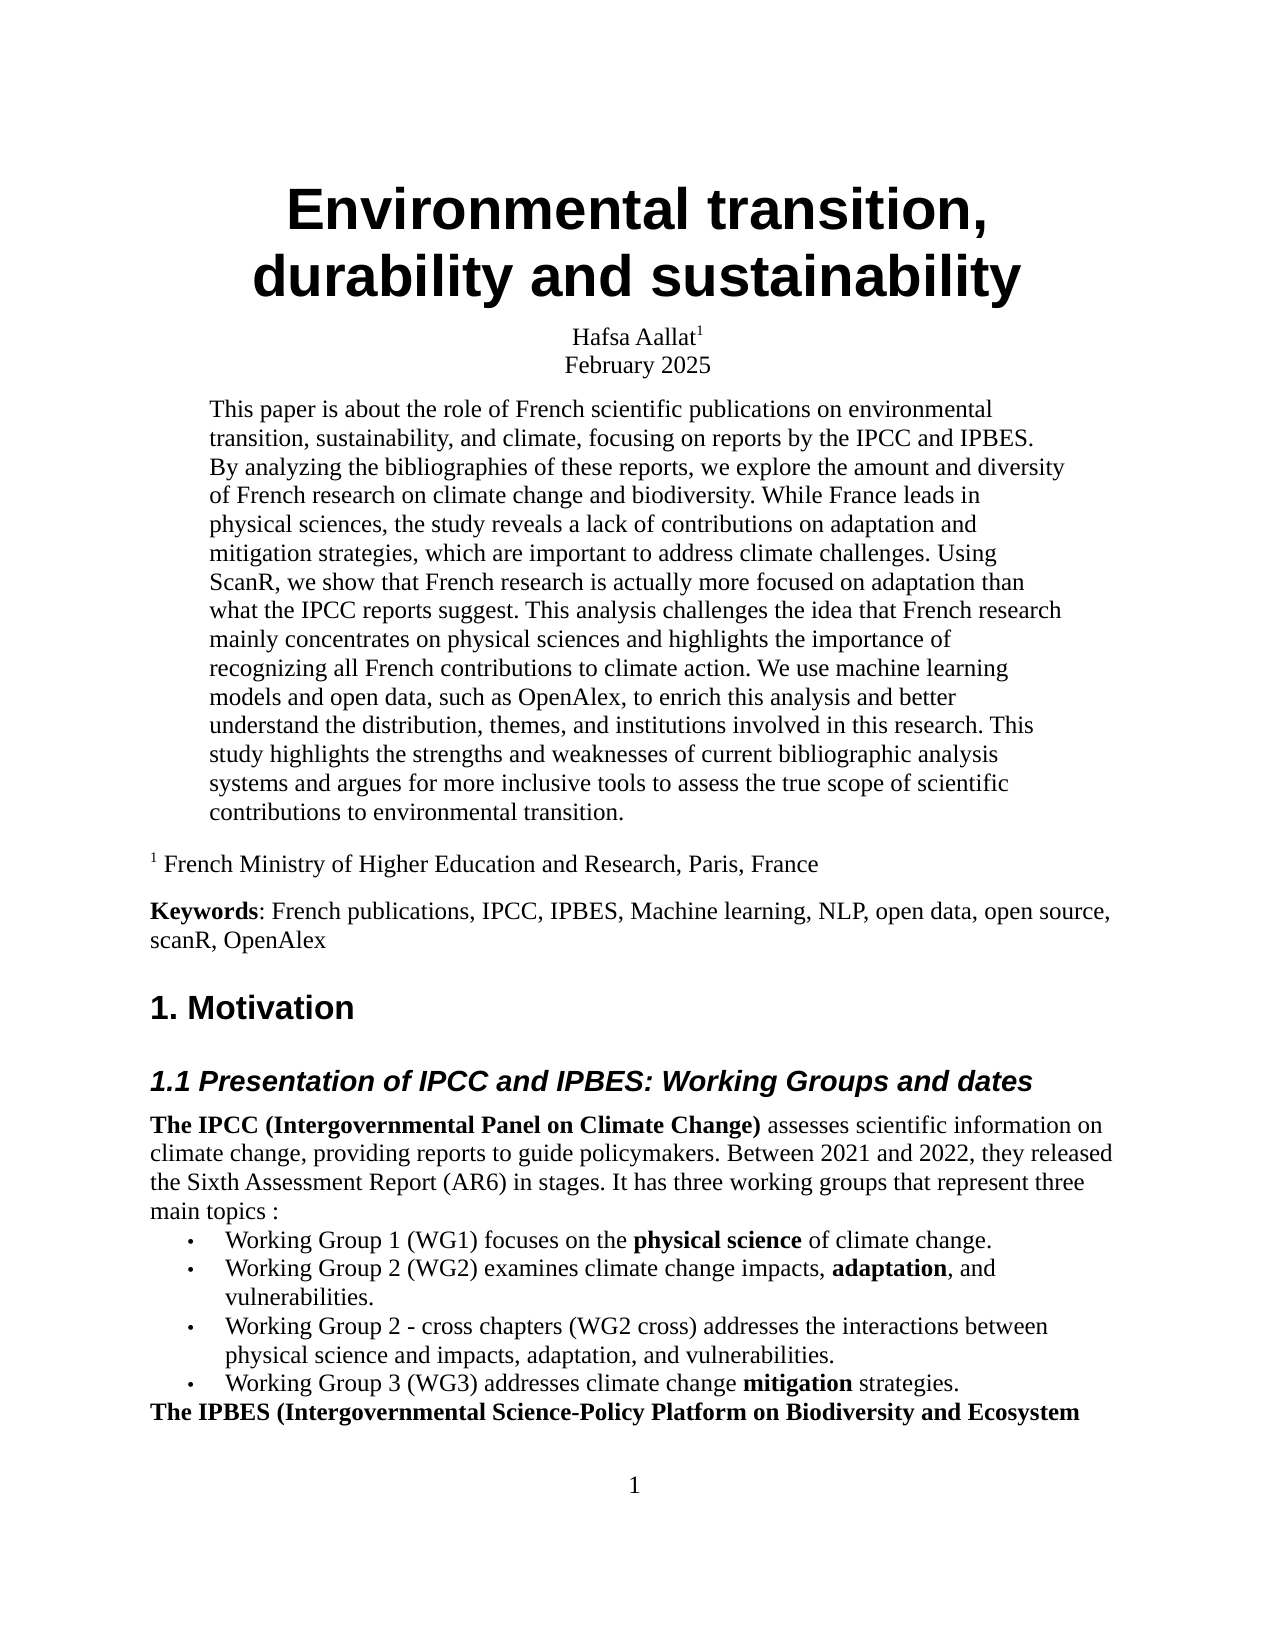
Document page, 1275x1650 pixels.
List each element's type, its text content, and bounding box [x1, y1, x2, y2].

text The IPBES (Intergovernmental Science-Policy Platform on Biodiversity and Ecosystem [150, 1397, 1125, 1426]
text The IPCC (Intergovernmental Panel on Climate Change) assesses scientific information on climate change, providing reports to guide policymakers. Between 2021 and 2022, they released the Sixth Assessment Report (AR6) in stages. It has three working groups that represent three main topics : [150, 1110, 1125, 1225]
text This paper is about the role of French scientific publications on environmental transition, sustainability, and climate, focusing on reports by the IPCC and IPBES. By analyzing the bibliographies of these reports, we explore the amount and diversity of French research on climate change and biodiversity. While France leads in physical sciences, the study reveals a lack of contributions on adaptation and mitigation strategies, which are important to address climate challenges. Using ScanR, we show that French research is actually more focused on adaptation than what the IPCC reports suggest. This analysis challenges the idea that French research mainly concentrates on physical sciences and highlights the importance of recognizing all French contributions to climate action. We use machine learning models and open data, such as OpenAlex, to enrich this analysis and better understand the distribution, themes, and institutions involved in this research. This study highlights the strengths and weaknesses of current bibliographic analysis systems and argues for more inclusive tools to assess the true scope of scientific contributions to environmental transition. [209, 394, 1066, 825]
text 1 French Ministry of Higher Education and Research, Paris, France [150, 849, 1125, 878]
subtitle 1. Motivation [150, 987, 1125, 1026]
subtitle 1.1 Presentation of IPCC and IPBES: Working Groups and dates [150, 1064, 1125, 1097]
title Environmental transition, durability and sustainability [150, 175, 1125, 309]
list Working Group 1 (WG1) focuses on the physical science of climate change. [187, 1225, 1125, 1253]
list Working Group 3 (WG3) addresses climate change mitigation strategies. [187, 1368, 1125, 1397]
list Working Group 2 (WG2) examines climate change impacts, adaptation, and vulnerabilities. [187, 1253, 1125, 1311]
text Keywords: French publications, IPCC, IPBES, Machine learning, NLP, open data, open source, scanR, OpenAlex [150, 896, 1125, 953]
text February 2025 [150, 350, 1125, 379]
text Hafsa Aallat1 [150, 322, 1125, 350]
list Working Group 2 - cross chapters (WG2 cross) addresses the interactions between physical science and impacts, adaptation, and vulnerabilities. [187, 1311, 1125, 1368]
